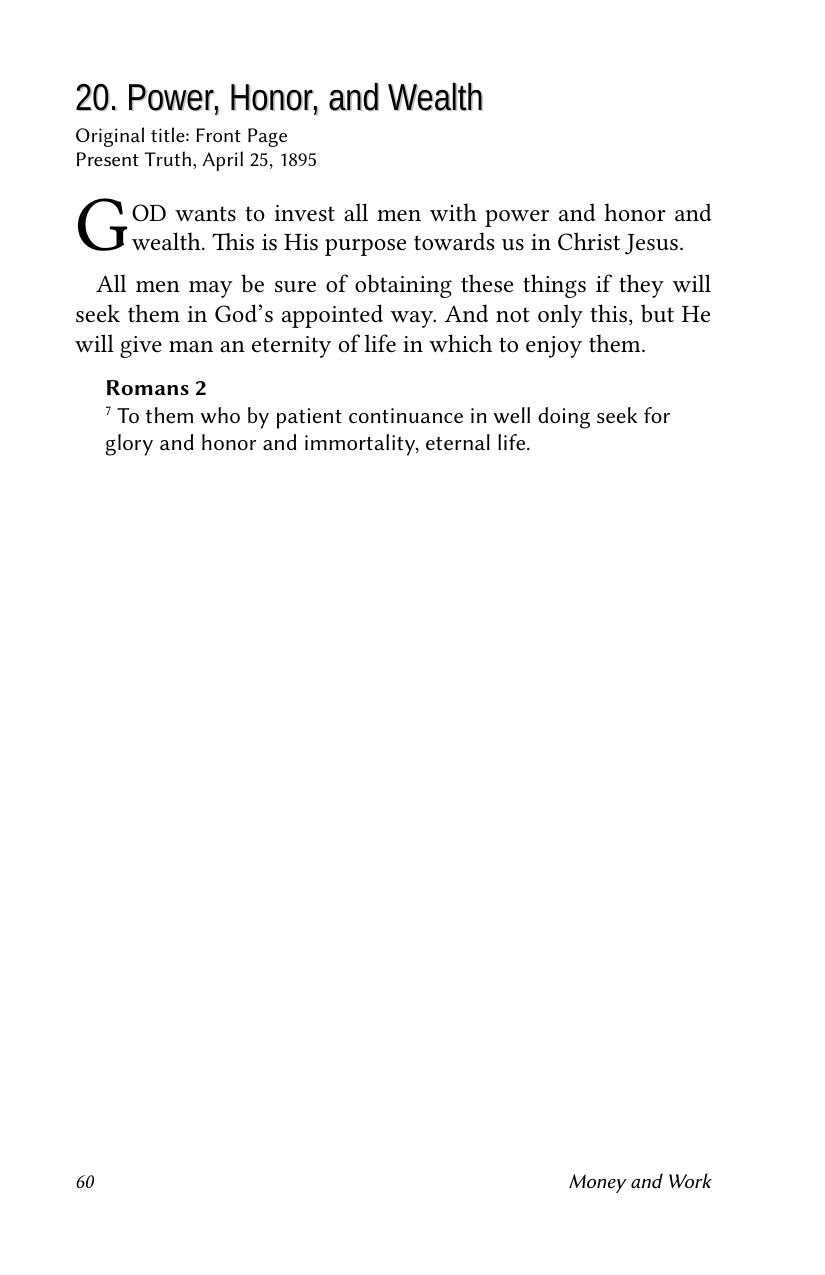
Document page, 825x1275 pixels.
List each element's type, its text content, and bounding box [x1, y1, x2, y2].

text All men may be sure of obtaining these things if they will seek them in God’s appointed way. And not only this, but He will give man an eternity of life in which to enjoy them. [75, 270, 712, 359]
text Romans 2 [105, 375, 712, 401]
text Present Truth, April 25, 1895 [75, 148, 712, 172]
text 7 To them who by patient continuance in well doing seek for glory and honor and immortality, eternal life. [105, 403, 682, 456]
text GOD wants to invest all men with power and honor and wealth. This is His purpose towards us in Christ Jesus. [75, 198, 712, 257]
title Power, Honor, and Wealth [75, 75, 712, 118]
text Original title: Front Page [75, 124, 712, 148]
